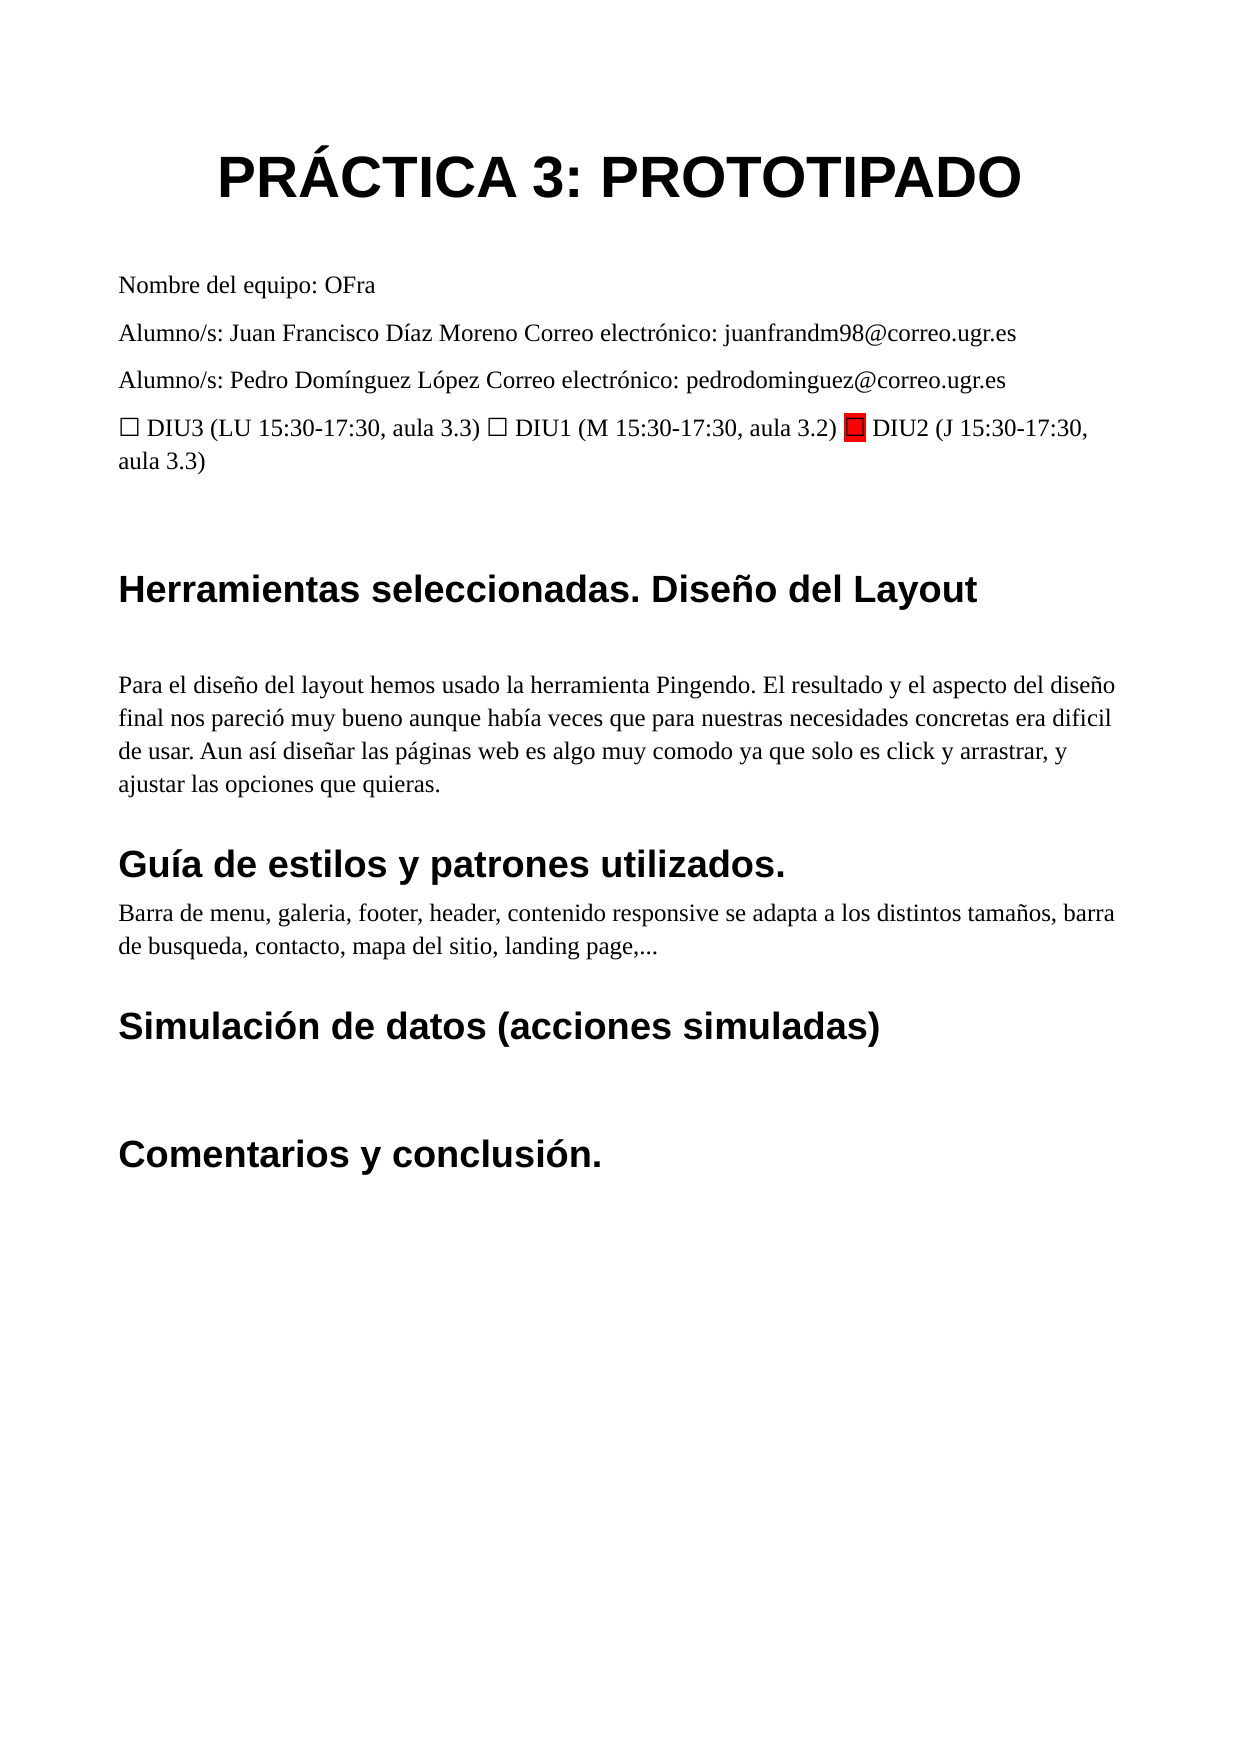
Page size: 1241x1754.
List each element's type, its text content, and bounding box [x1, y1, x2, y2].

text Alumno/s: Juan Francisco Díaz Moreno Correo electrónico: juanfrandm98@correo.ugr.es [118, 318, 1122, 347]
text ☐ DIU3 (LU 15:30-17:30, aula 3.3) ☐ DIU1 (M 15:30-17:30, aula 3.2) ☐ DIU2 (J 15:30-17:30, aula 3.3) [118, 413, 1122, 475]
subtitle Guía de estilos y patrones utilizados. [118, 842, 1122, 885]
text Barra de menu, galeria, footer, header, contenido responsive se adapta a los distintos tamaños, barra de busqueda, contacto, mapa del sitio, landing page,... [118, 898, 1122, 960]
subtitle Comentarios y conclusión. [118, 1132, 1122, 1176]
text Para el diseño del layout hemos usado la herramienta Pingendo. El resultado y el aspecto del diseño final nos pareció muy bueno aunque había veces que para nuestras necesidades concretas era dificil de usar. Aun así diseñar las páginas web es algo muy comodo ya que solo es click y arrastrar, y ajustar las opciones que quieras. [118, 670, 1122, 798]
subtitle Herramientas seleccionadas. Diseño del Layout [118, 566, 1122, 610]
title PRÁCTICA 3: PROTOTIPADO [118, 143, 1122, 210]
subtitle Simulación de datos (acciones simuladas) [118, 1003, 1122, 1047]
text Nombre del equipo: OFra [118, 270, 1122, 299]
text Alumno/s: Pedro Domínguez López Correo electrónico: pedrodominguez@correo.ugr.es [118, 366, 1122, 394]
